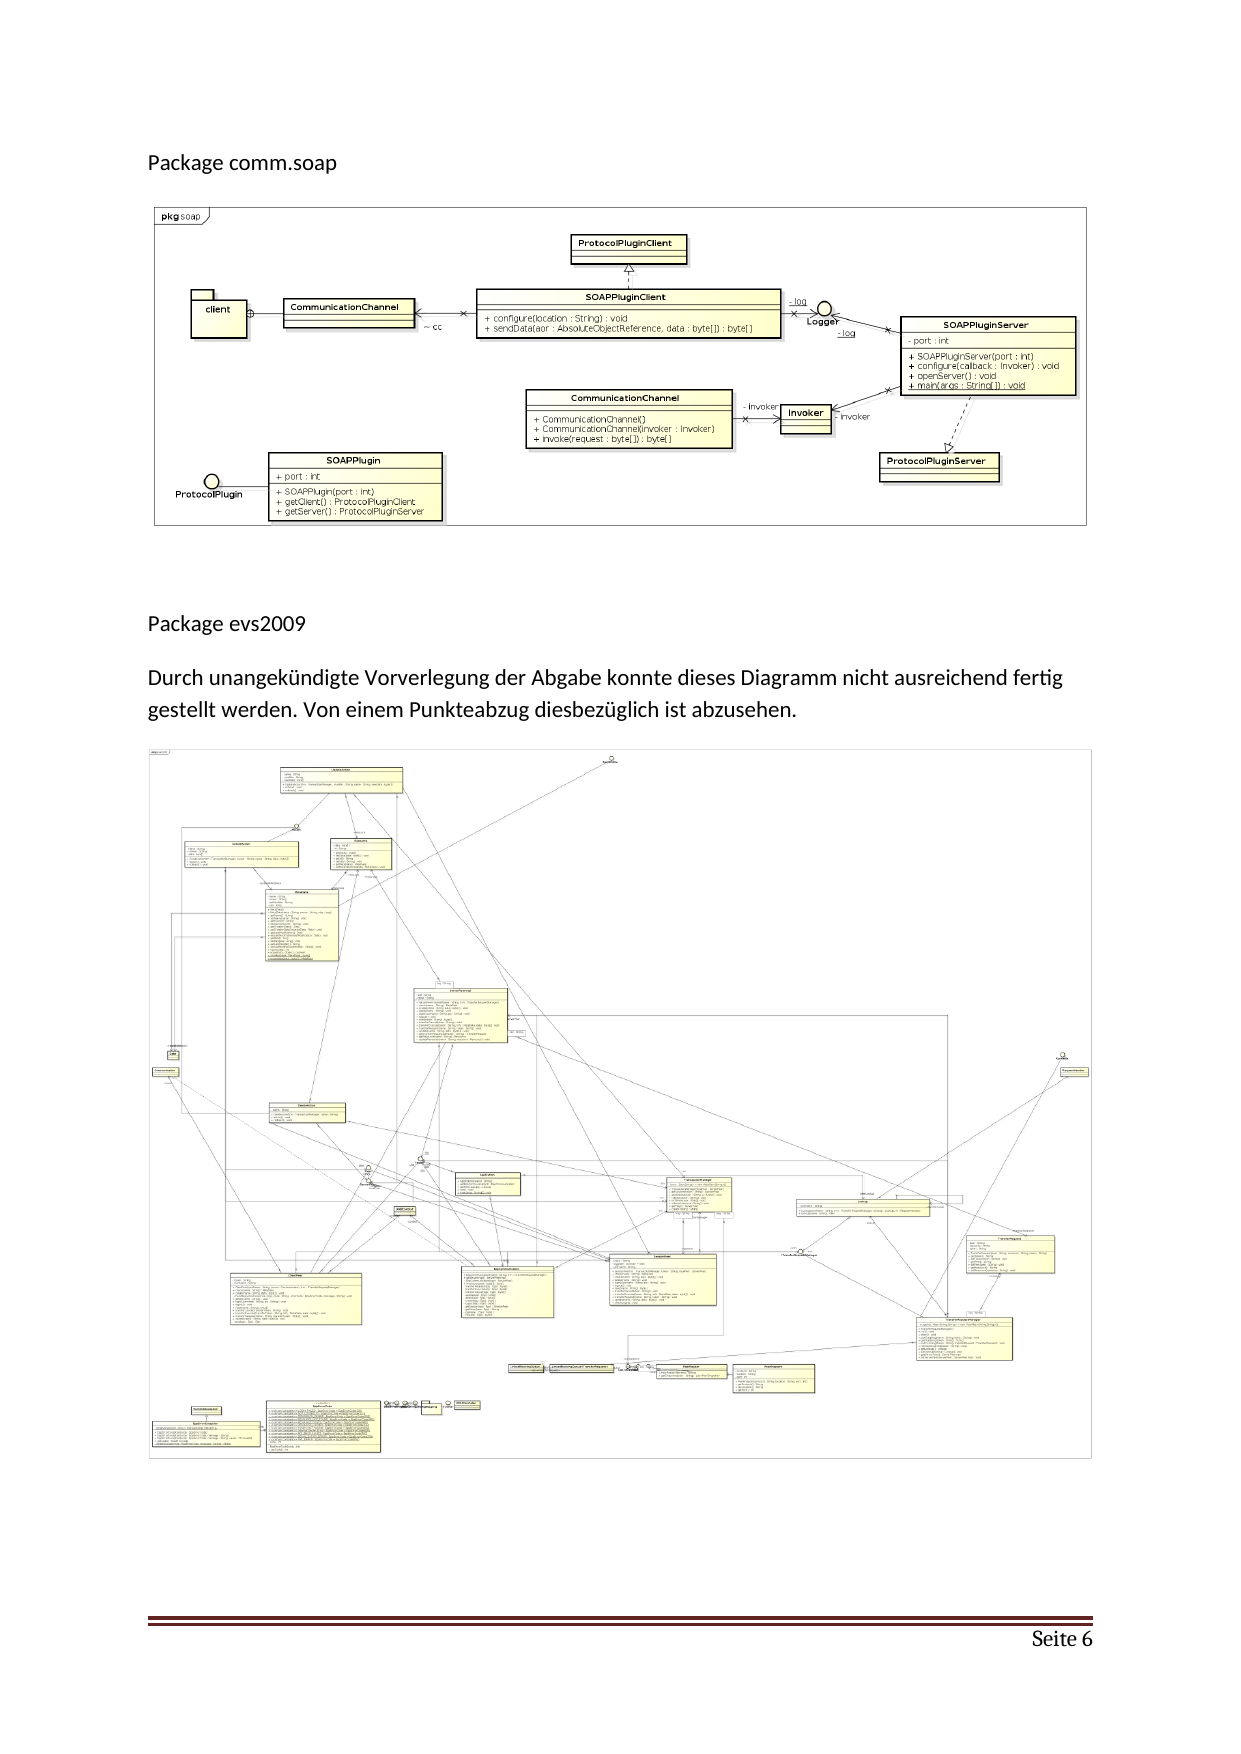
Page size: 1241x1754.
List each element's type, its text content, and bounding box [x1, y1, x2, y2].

text Durch unangekündigte Vorverlegung der Abgabe konnte dieses Diagramm nicht ausreichend fertig gestellt werden. Von einem Punkteabzug diesbezüglich ist abzusehen. [148, 663, 1093, 723]
text Package evs2009 [148, 609, 1093, 638]
text Package comm.soap [148, 148, 1093, 176]
